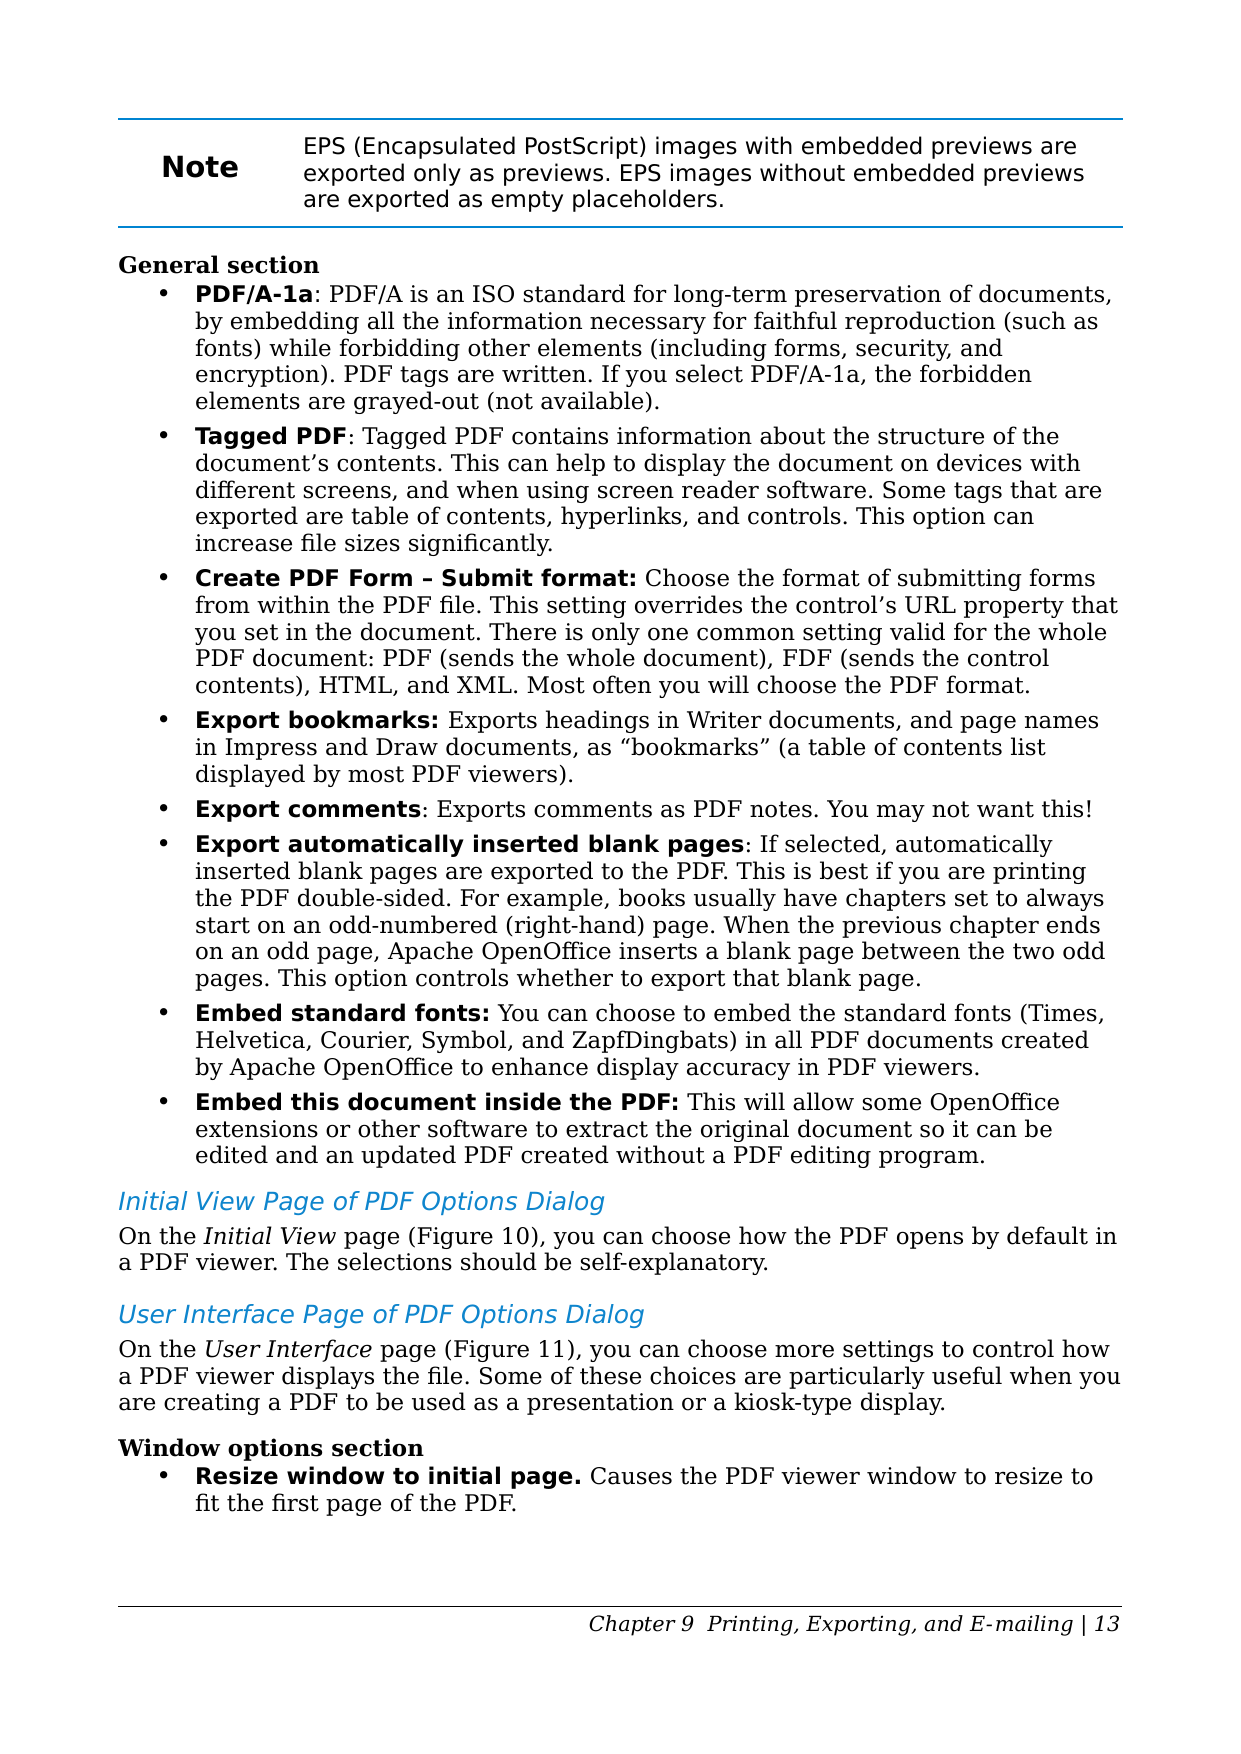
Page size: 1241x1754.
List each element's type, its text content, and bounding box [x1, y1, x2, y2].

list PDF/A-1a: PDF/A is an ISO standard for long-term preservation of documents, by embedding all the information necessary for faithful reproduction (such as fonts) while forbidding other elements (including forms, security, and encryption). PDF tags are written. If you select PDF/A-1a, the forbidden elements are grayed-out (not available). [156, 279, 1122, 415]
list Tagged PDF: Tagged PDF contains information about the structure of the document’s contents. This can help to display the document on devices with different screens, and when using screen reader software. Some tags that are exported are table of contents, hyperlinks, and controls. This option can increase file sizes significantly. [156, 421, 1122, 557]
list Embed standard fonts: You can choose to embed the standard fonts (Times, Helvetica, Courier, Symbol, and ZapfDingbats) in all PDF documents created by Apache OpenOffice to enhance display accuracy in PDF viewers. [156, 998, 1122, 1081]
list Embed this document inside the PDF: This will allow some OpenOffice extensions or other software to extract the original document so it can be edited and an updated PDF created without a PDF editing program. [156, 1087, 1122, 1169]
list Resize window to initial page. Causes the PDF viewer window to resize to fit the first page of the PDF. [156, 1461, 1122, 1517]
list Export bookmarks: Exports headings in Writer documents, and page names in Impress and Draw documents, as “bookmarks” (a table of contents list displayed by most PDF viewers). [156, 705, 1122, 788]
list Export comments: Exports comments as PDF notes. You may not want this! [156, 794, 1122, 823]
text General section [118, 252, 1122, 279]
subtitle User Interface Page of PDF Options Dialog [118, 1301, 1122, 1330]
table_header Note [118, 120, 281, 226]
table_header EPS (Encapsulated PostScript) images with embedded previews are exported only as previews. EPS images without embedded previews are exported as empty placeholders. [281, 120, 1122, 226]
subtitle Initial View Page of PDF Options Dialog [118, 1187, 1122, 1216]
list Export automatically inserted blank pages: If selected, automatically inserted blank pages are exported to the PDF. This is best if you are printing the PDF double-sided. For example, books usually have chapters set to always start on an odd-numbered (right-hand) page. When the previous chapter ends on an odd page, Apache OpenOffice inserts a blank page between the two odd pages. This option controls whether to export that blank page. [156, 829, 1122, 992]
list Create PDF Form – Submit format: Choose the format of submitting forms from within the PDF file. This setting overrides the control’s URL property that you set in the document. There is only one common setting valid for the whole PDF document: PDF (sends the whole document), FDF (sends the control contents), HTML, and XML. Most often you will choose the PDF format. [156, 563, 1122, 699]
text Window options section [118, 1434, 1122, 1461]
text On the User Interface page (Figure 11), you can choose more settings to control how a PDF viewer displays the file. Some of these choices are particularly useful when you are creating a PDF to be used as a presentation or a kiosk-type display. [118, 1336, 1122, 1416]
text On the Initial View page (Figure 10), you can choose how the PDF opens by default in a PDF viewer. The selections should be self-explanatory. [118, 1223, 1122, 1276]
